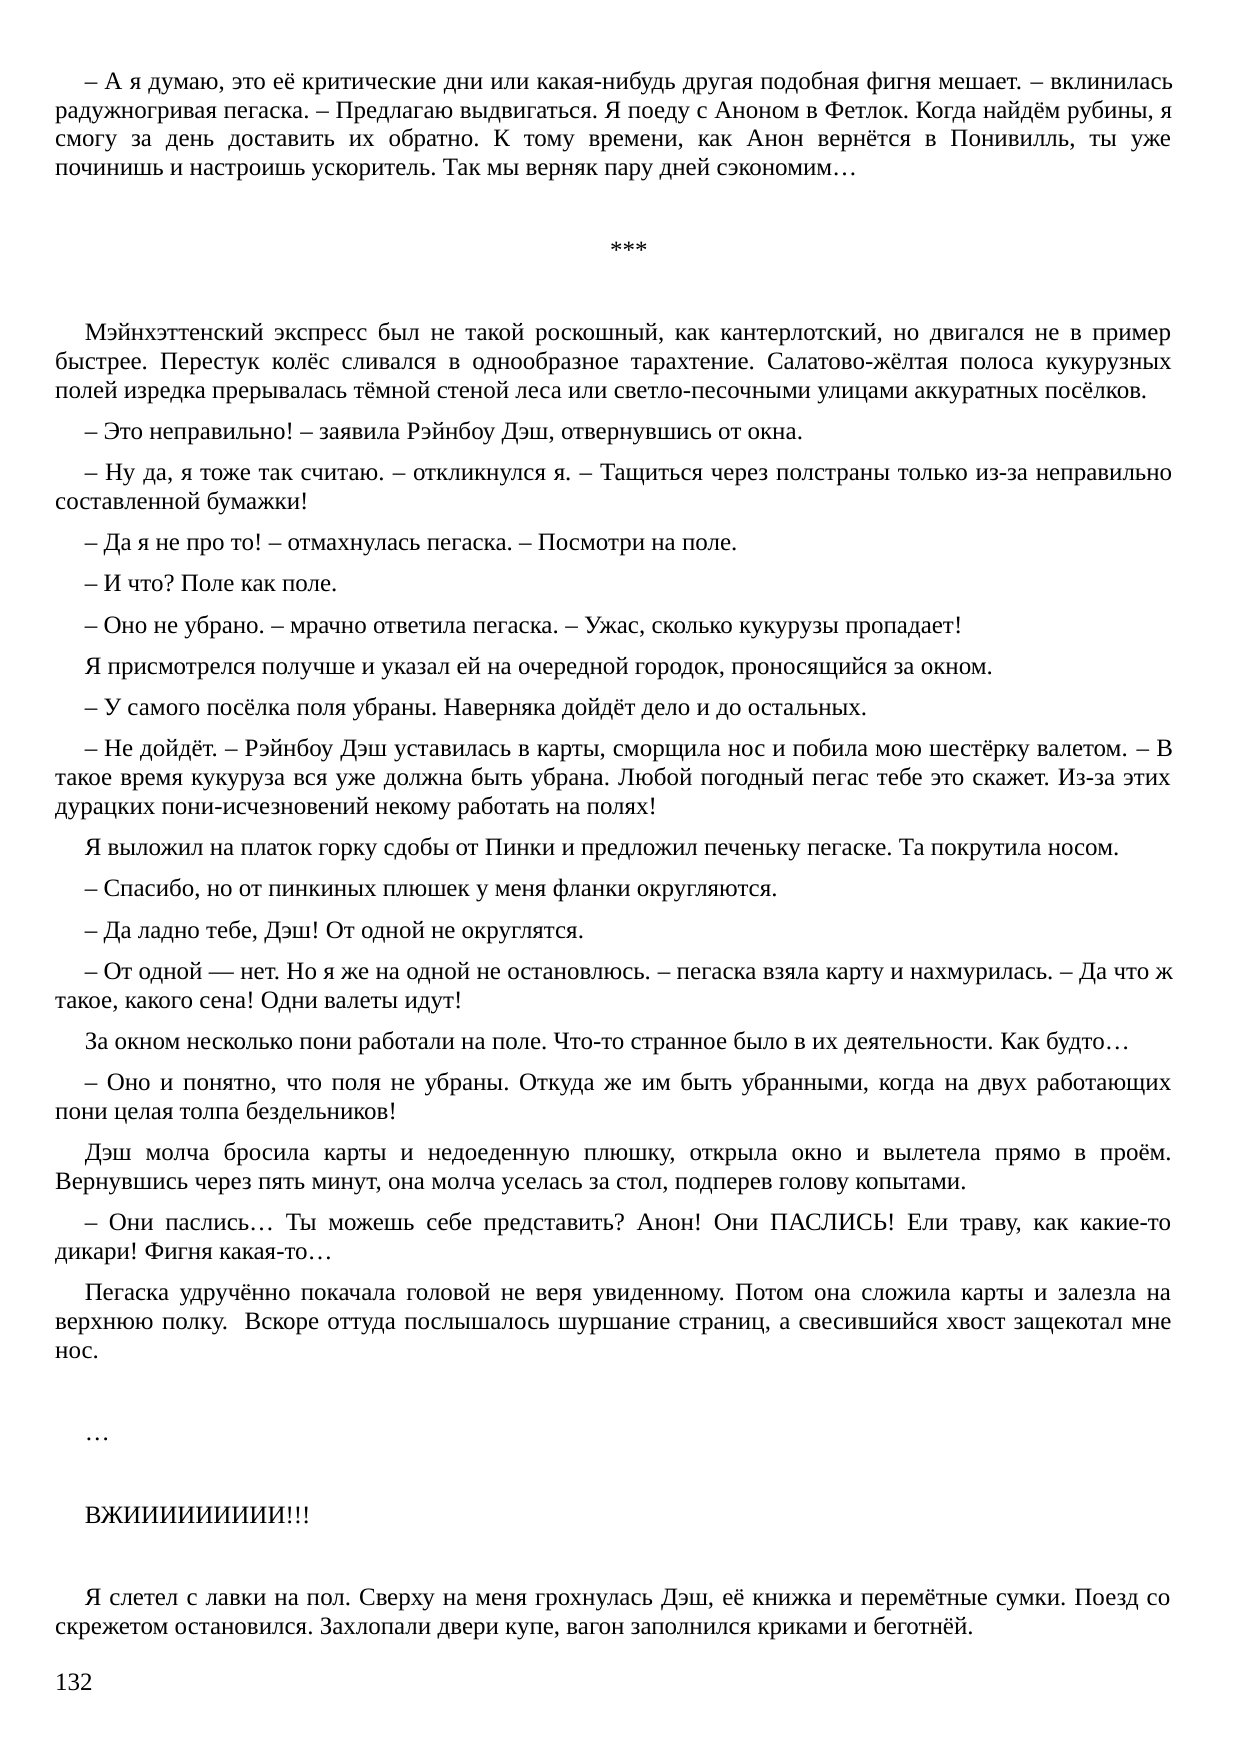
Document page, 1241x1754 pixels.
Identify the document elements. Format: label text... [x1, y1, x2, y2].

text – Это неправильно! – заявила Рэйнбоу Дэш, отвернувшись от окна. [55, 416, 1173, 445]
text – Оно и понятно, что поля не убраны. Откуда же им быть убранными, когда на двух работающих пони целая толпа бездельников! [55, 1067, 1173, 1125]
text ВЖИИИИИИИИИ!!! [55, 1500, 1173, 1528]
text – Ну да, я тоже так считаю. – откликнулся я. – Тащиться через полстраны только из-за неправильно составленной бумажки! [55, 457, 1173, 515]
text – У самого посёлка поля убраны. Наверняка дойдёт дело и до остальных. [55, 692, 1173, 721]
text – А я думаю, это её критические дни или какая-нибудь другая подобная фигня мешает. – вклинилась радужногривая пегаска. – Предлагаю выдвигаться. Я поеду с Аноном в Фетлок. Когда найдём рубины, я смогу за день доставить их обратно. К тому времени, как Анон вернётся в Понивилль, ты уже починишь и настроишь ускоритель. Так мы верняк пару дней сэкономим… [55, 66, 1173, 181]
text … [55, 1417, 1173, 1446]
text Пегаска удручённо покачала головой не веря увиденному. Потом она сложила карты и залезла на верхнюю полку. Вскоре оттуда послышалось шуршание страниц, а свесившийся хвост защекотал мне нос. [55, 1277, 1173, 1363]
text – Спасибо, но от пинкиных плюшек у меня фланки округляются. [55, 873, 1173, 902]
text Мэйнхэттенский экспресс был не такой роскошный, как кантерлотский, но двигался не в пример быстрее. Перестук колёс сливался в однообразное тарахтение. Салатово-жёлтая полоса кукурузных полей изредка прерывалась тёмной стеной леса или светло-песочными улицами аккуратных посёлков. [55, 317, 1173, 403]
text За окном несколько пони работали на поле. Что-то странное было в их деятельности. Как будто… [55, 1026, 1173, 1055]
text – Оно не убрано. – мрачно ответила пегаска. – Ужас, сколько кукурузы пропадает! [55, 610, 1173, 638]
text Дэш молча бросила карты и недоеденную плюшку, открыла окно и вылетела прямо в проём. Вернувшись через пять минут, она молча уселась за стол, подперев голову копытами. [55, 1137, 1173, 1195]
text – Да я не про то! – отмахнулась пегаска. – Посмотри на поле. [55, 527, 1173, 556]
text – От одной — нет. Но я же на одной не остановлюсь. – пегаска взяла карту и нахмурилась. – Да что ж такое, какого сена! Одни валеты идут! [55, 956, 1173, 1013]
text – Они паслись… Ты можешь себе представить? Анон! Они ПАСЛИСЬ! Ели траву, как какие-то дикари! Фигня какая-то… [55, 1207, 1173, 1265]
text *** [55, 235, 1173, 263]
text – И что? Поле как поле. [55, 568, 1173, 597]
text – Да ладно тебе, Дэш! От одной не округлятся. [55, 915, 1173, 943]
text Я присмотрелся получше и указал ей на очередной городок, проносящийся за окном. [55, 651, 1173, 680]
text Я выложил на платок горку сдобы от Пинки и предложил печеньку пегаске. Та покрутила носом. [55, 832, 1173, 861]
text Я слетел с лавки на пол. Сверху на меня грохнулась Дэш, её книжка и перемётные сумки. Поезд со скрежетом остановился. Захлопали двери купе, вагон заполнился криками и беготнёй. [55, 1582, 1173, 1640]
text – Не дойдёт. – Рэйнбоу Дэш уставилась в карты, сморщила нос и побила мою шестёрку валетом. – В такое время кукуруза вся уже должна быть убрана. Любой погодный пегас тебе это скажет. Из-за этих дурацких пони-исчезновений некому работать на полях! [55, 733, 1173, 820]
